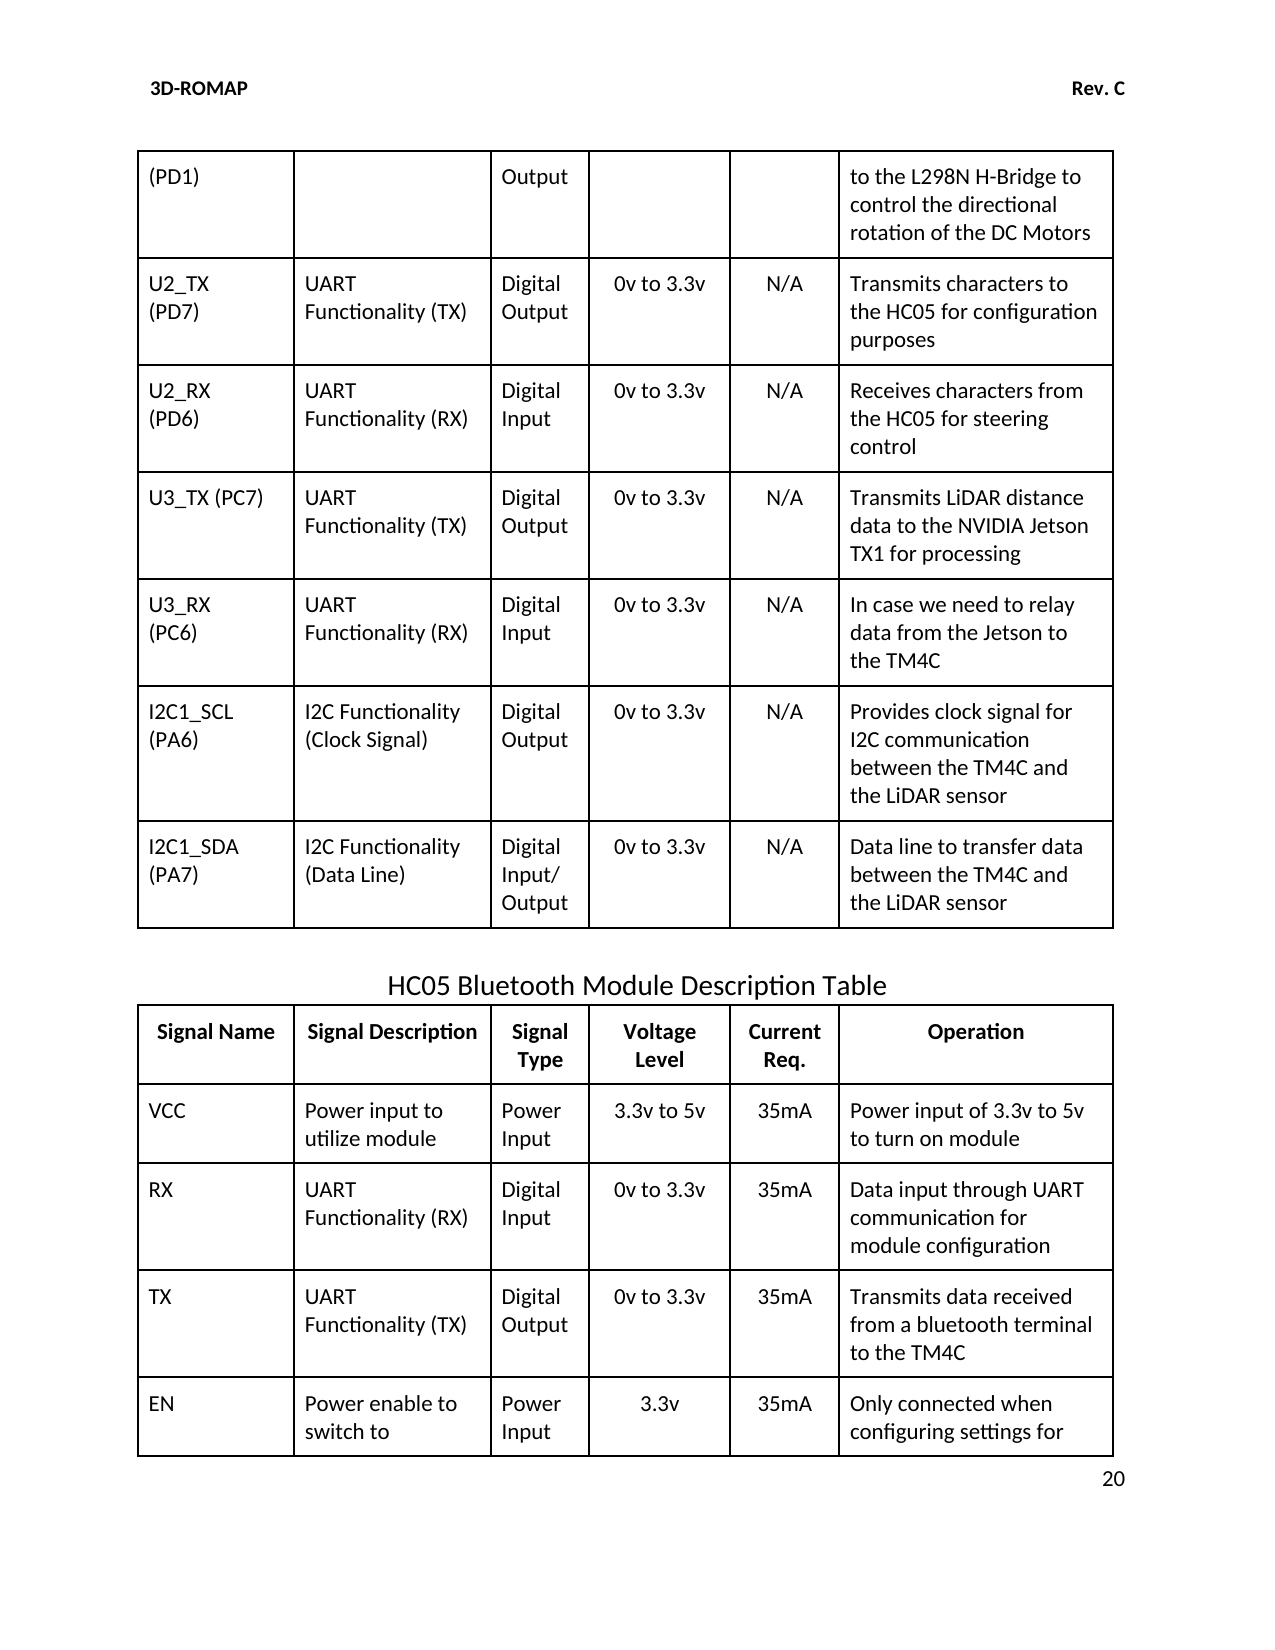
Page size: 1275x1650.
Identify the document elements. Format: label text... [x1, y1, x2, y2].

table_cell EN [139, 1378, 293, 1455]
table_header Voltage Level [590, 1006, 729, 1083]
table_cell 3.3v [590, 1378, 729, 1455]
table_cell Power Input [492, 1085, 588, 1162]
table_cell I2C Functionality (Clock Signal) [295, 687, 490, 820]
table_cell Transmits LiDAR distance data to the NVIDIA Jetson TX1 for processing [840, 473, 1112, 578]
table_cell Digital Input [492, 1164, 588, 1269]
table_cell UART Functionality (TX) [295, 1271, 490, 1376]
table_cell U2_RX (PD6) [139, 366, 293, 471]
table_cell 0v to 3.3v [590, 259, 729, 364]
table_header Signal Description [295, 1006, 490, 1083]
table_cell 35mA [731, 1085, 838, 1162]
table_header Signal Type [492, 1006, 588, 1083]
table_cell N/A [731, 473, 838, 578]
table_cell 0v to 3.3v [590, 580, 729, 685]
table_cell Digital Output [492, 473, 588, 578]
table_cell to the L298N H-Bridge to control the directional rotation of the DC Motors [840, 152, 1112, 257]
table_cell Receives characters from the HC05 for steering control [840, 366, 1112, 471]
table_cell Output [492, 152, 588, 257]
table_header Signal Name [139, 1006, 293, 1083]
table_cell 0v to 3.3v [590, 822, 729, 927]
table_cell 0v to 3.3v [590, 1271, 729, 1376]
table_header Operation [840, 1006, 1112, 1083]
table_cell I2C1_SDA (PA7) [139, 822, 293, 927]
table_cell TX [139, 1271, 293, 1376]
table_cell 0v to 3.3v [590, 473, 729, 578]
table_cell U3_TX (PC7) [139, 473, 293, 578]
table_cell Transmits characters to the HC05 for configuration purposes [840, 259, 1112, 364]
table_cell U3_RX (PC6) [139, 580, 293, 685]
table_cell Power Input [492, 1378, 588, 1455]
table_cell UART Functionality (RX) [295, 1164, 490, 1269]
table_cell Data input through UART communication for module configuration [840, 1164, 1112, 1269]
table_cell Digital Input [492, 366, 588, 471]
table_cell 35mA [731, 1164, 838, 1269]
table_cell 35mA [731, 1378, 838, 1455]
table_cell U2_TX (PD7) [139, 259, 293, 364]
table_cell UART Functionality (RX) [295, 366, 490, 471]
table_cell 3.3v to 5v [590, 1085, 729, 1162]
table_cell 35mA [731, 1271, 838, 1376]
table_cell (PD1) [139, 152, 293, 257]
table_cell Only connected when configuring settings for [840, 1378, 1112, 1455]
table_cell Power input to utilize module [295, 1085, 490, 1162]
table_cell Digital Input [492, 580, 588, 685]
table_cell Digital Output [492, 1271, 588, 1376]
table_cell N/A [731, 580, 838, 685]
table_cell Data line to transfer data between the TM4C and the LiDAR sensor [840, 822, 1112, 927]
table_cell Transmits data received from a bluetooth terminal to the TM4C [840, 1271, 1112, 1376]
table_cell I2C1_SCL (PA6) [139, 687, 293, 820]
table_cell Digital Output [492, 259, 588, 364]
table_cell N/A [731, 687, 838, 820]
table_cell In case we need to relay data from the Jetson to the TM4C [840, 580, 1112, 685]
table_cell Digital Input/ Output [492, 822, 588, 927]
table_cell Provides clock signal for I2C communication between the TM4C and the LiDAR sensor [840, 687, 1112, 820]
table_cell [731, 152, 838, 257]
table_cell N/A [731, 366, 838, 471]
table_cell N/A [731, 259, 838, 364]
table_cell VCC [139, 1085, 293, 1162]
table_cell N/A [731, 822, 838, 927]
table_cell [295, 152, 490, 257]
table_header Current Req. [731, 1006, 838, 1083]
table_cell Digital Output [492, 687, 588, 820]
table_cell UART Functionality (TX) [295, 473, 490, 578]
table_cell [590, 152, 729, 257]
table_cell UART Functionality (RX) [295, 580, 490, 685]
table_cell 0v to 3.3v [590, 1164, 729, 1269]
table_cell UART Functionality (TX) [295, 259, 490, 364]
table_cell RX [139, 1164, 293, 1269]
table_cell Power input of 3.3v to 5v to turn on module [840, 1085, 1112, 1162]
text HC05 Bluetooth Module Description Table [150, 967, 1125, 1002]
table_cell I2C Functionality (Data Line) [295, 822, 490, 927]
table_cell 0v to 3.3v [590, 687, 729, 820]
table_cell 0v to 3.3v [590, 366, 729, 471]
table_cell Power enable to switch to [295, 1378, 490, 1455]
